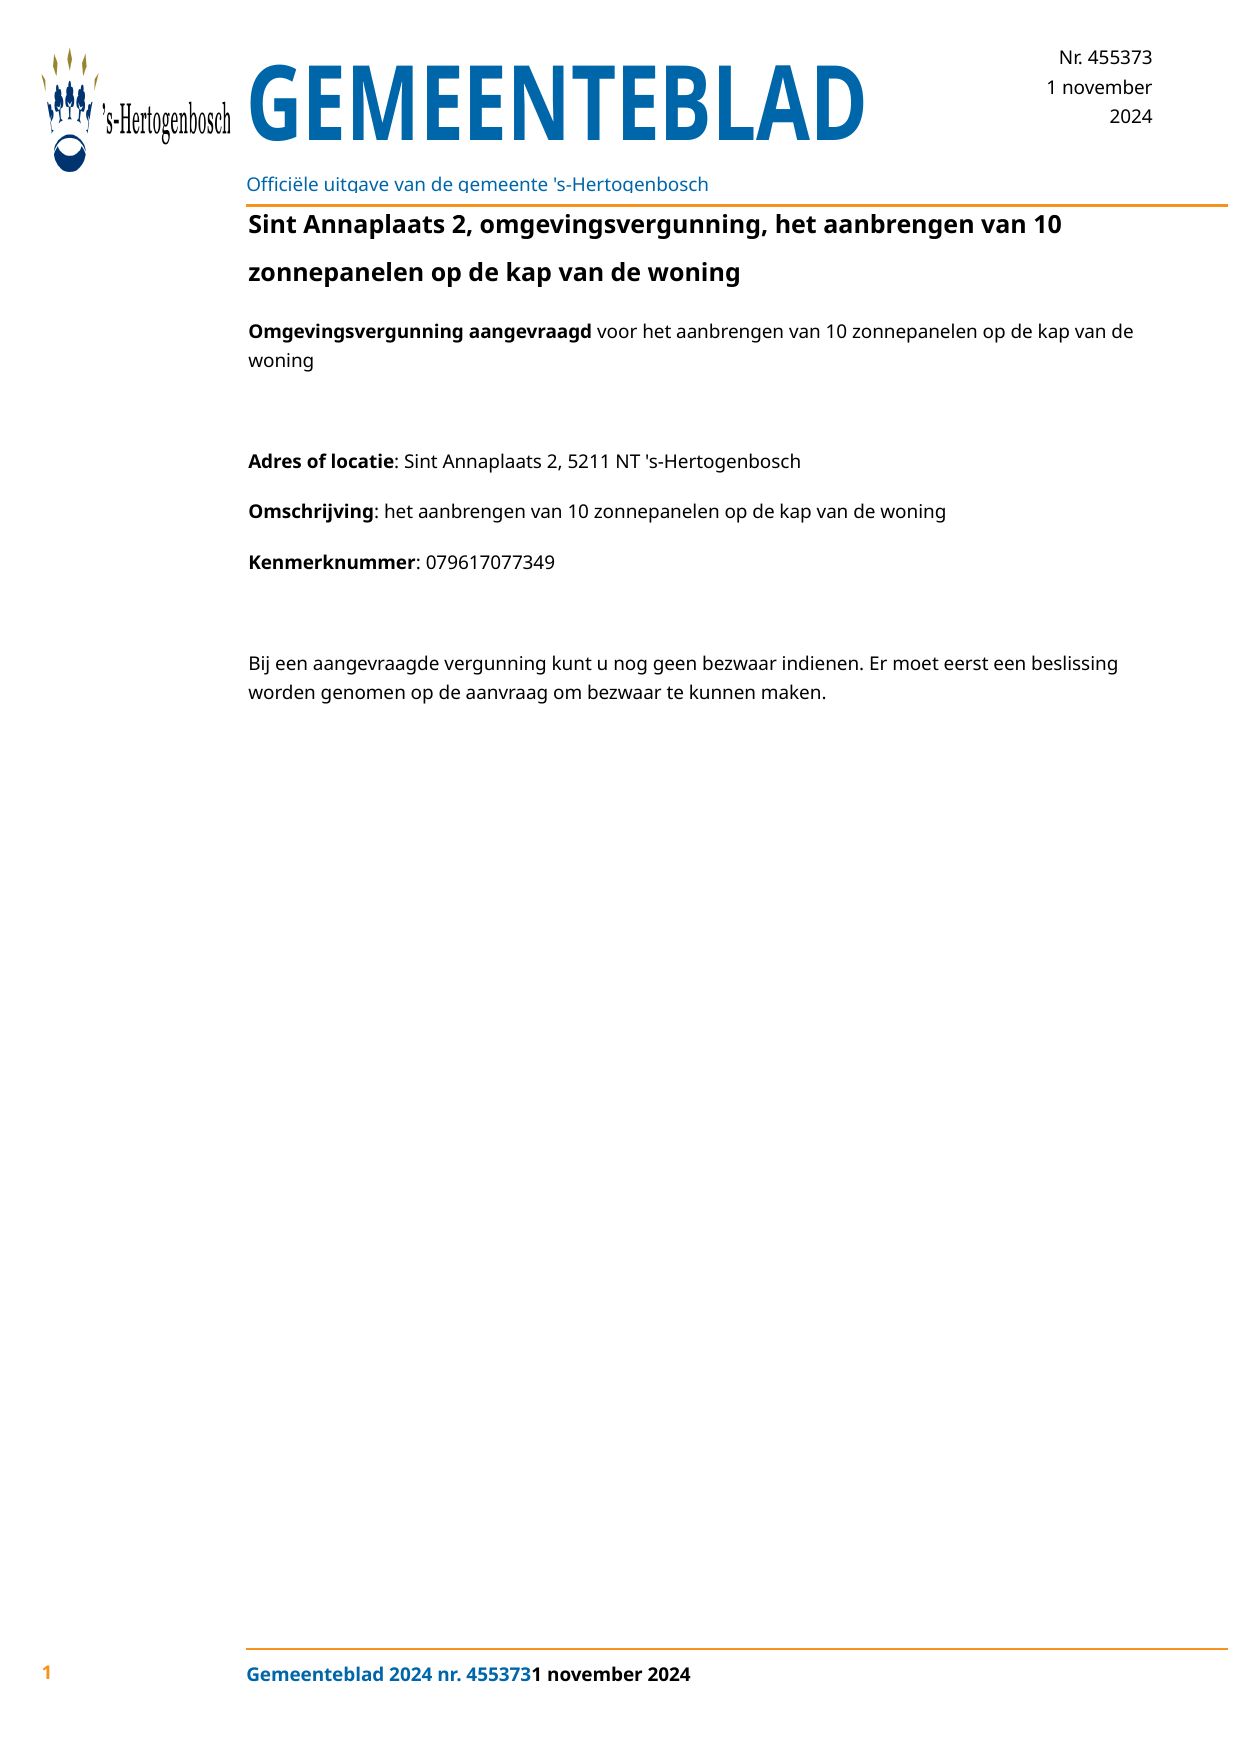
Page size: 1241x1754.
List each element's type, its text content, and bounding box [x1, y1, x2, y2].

text Sint Annaplaats 2, omgevingsvergunning, het aanbrengen van 10 zonnepanelen op de kap van de woning [248, 207, 1152, 288]
text Bij een aangevraagde vergunning kunt u nog geen bezwaar indienen. Er moet eerst een beslissing worden genomen op de aanvraag om bezwaar te kunnen maken. [248, 650, 1152, 705]
text Kenmerknummer: 079617077349 [248, 549, 1152, 575]
text Omschrijving: het aanbrengen van 10 zonnepanelen op de kap van de woning [248, 499, 1152, 524]
text Omgevingsvergunning aangevraagd voor het aanbrengen van 10 zonnepanelen op de kap van de woning [248, 318, 1152, 373]
picture [41, 47, 231, 172]
text Adres of locatie: Sint Annaplaats 2, 5211 NT 's-Hertogenbosch [248, 448, 1152, 474]
